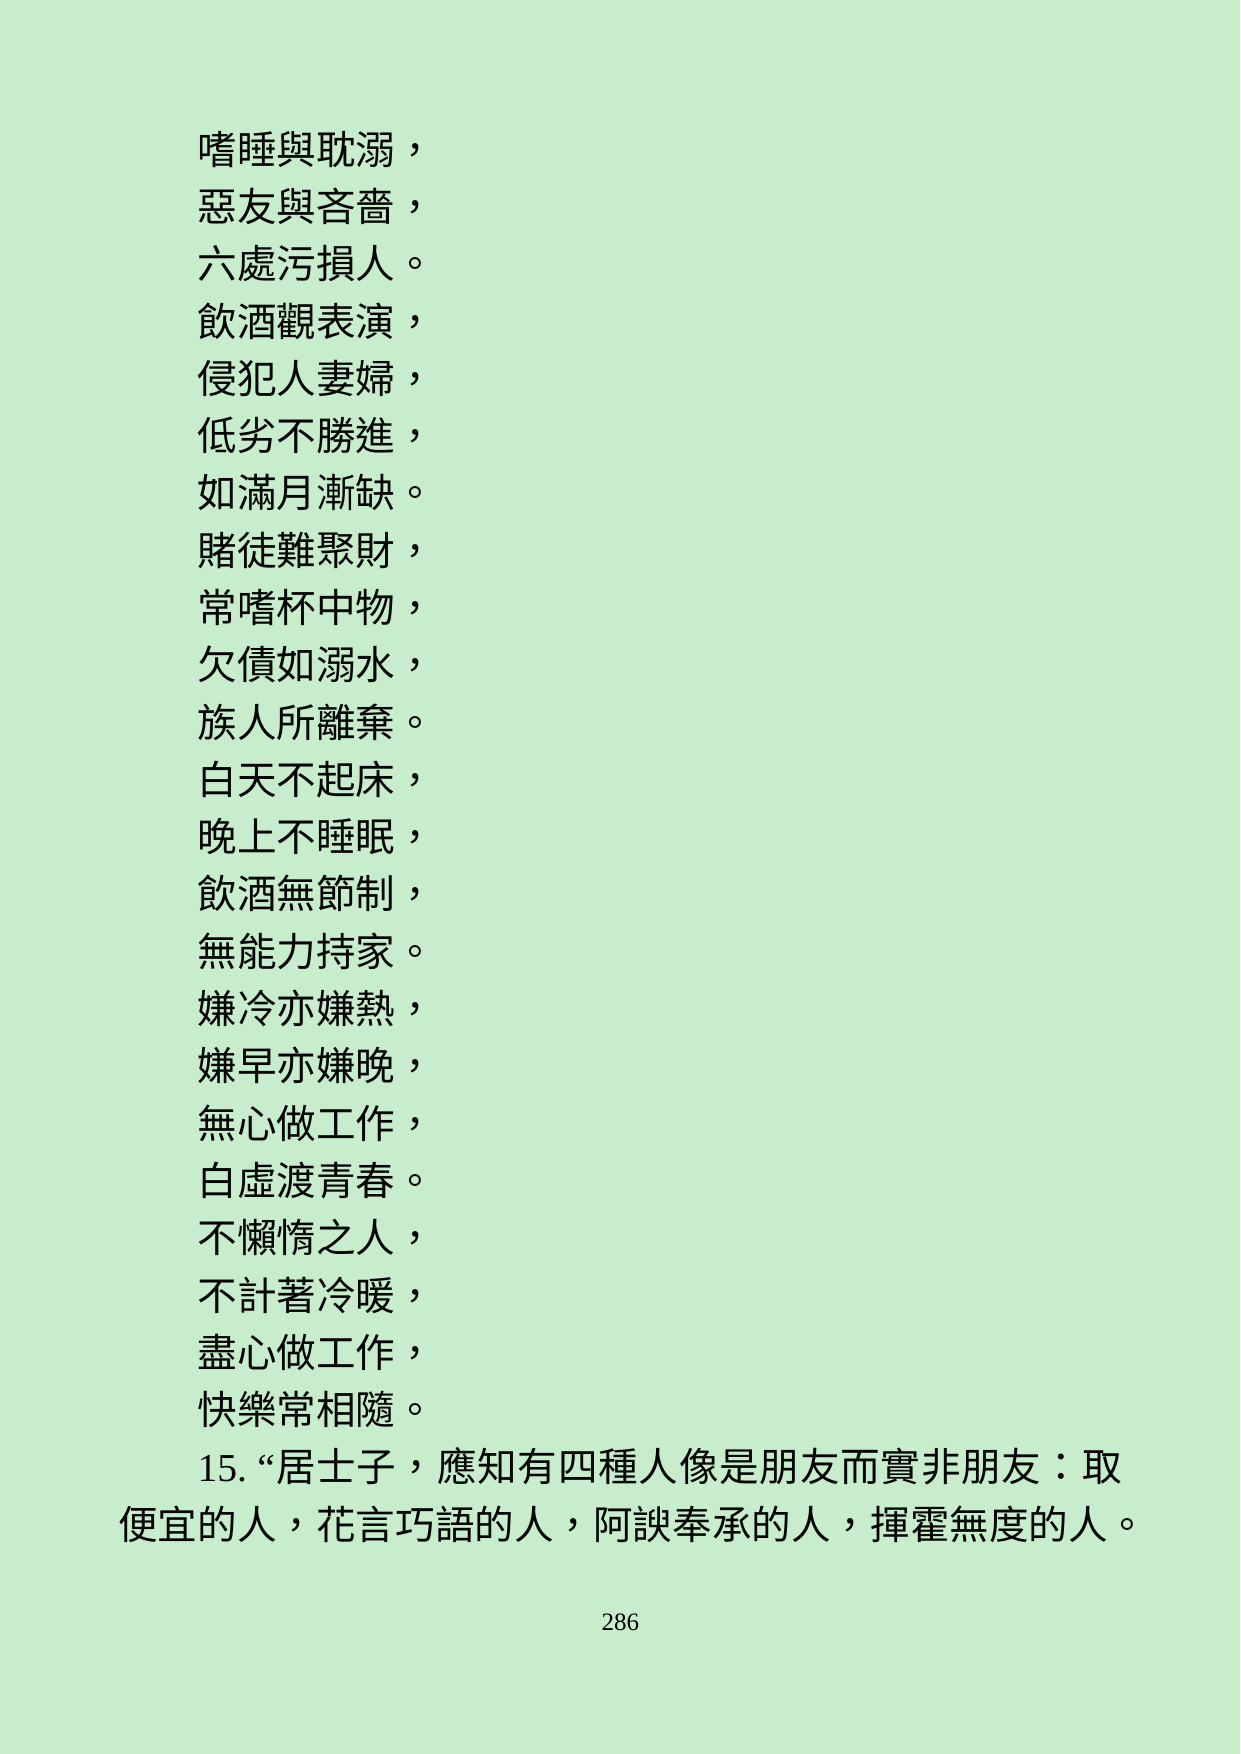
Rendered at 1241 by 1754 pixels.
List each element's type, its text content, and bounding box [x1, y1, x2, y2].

text 六處污損人。 [118, 233, 1122, 290]
text 嫌早亦嫌晚， [118, 1035, 1122, 1092]
text 飲酒觀表演， [118, 290, 1122, 347]
text 欠債如溺水， [118, 634, 1122, 691]
text 惡友與吝嗇， [118, 175, 1122, 233]
text 盡心做工作， [118, 1321, 1122, 1378]
text 賭徒難聚財， [118, 519, 1122, 576]
text 無心做工作， [118, 1092, 1122, 1149]
text 15. “居士子，應知有四種人像是朋友而實非朋友：取便宜的人，花言巧語的人，阿諛奉承的人，揮霍無度的人。 [118, 1436, 1122, 1550]
text 晚上不睡眠， [118, 806, 1122, 863]
text 如滿月漸缺。 [118, 462, 1122, 519]
text 族人所離棄。 [118, 691, 1122, 748]
text 常嗜杯中物， [118, 576, 1122, 634]
text 無能力持家。 [118, 920, 1122, 977]
text 嫌冷亦嫌熱， [118, 977, 1122, 1035]
text 白虛渡青春。 [118, 1149, 1122, 1207]
text 侵犯人妻婦， [118, 347, 1122, 404]
text 白天不起床， [118, 748, 1122, 806]
text 快樂常相隨。 [118, 1378, 1122, 1436]
text 低劣不勝進， [118, 404, 1122, 462]
text 不懶惰之人， [118, 1207, 1122, 1264]
text 不計著冷暖， [118, 1264, 1122, 1321]
text 飲酒無節制， [118, 863, 1122, 920]
text 嗜睡與耽溺， [118, 118, 1122, 175]
